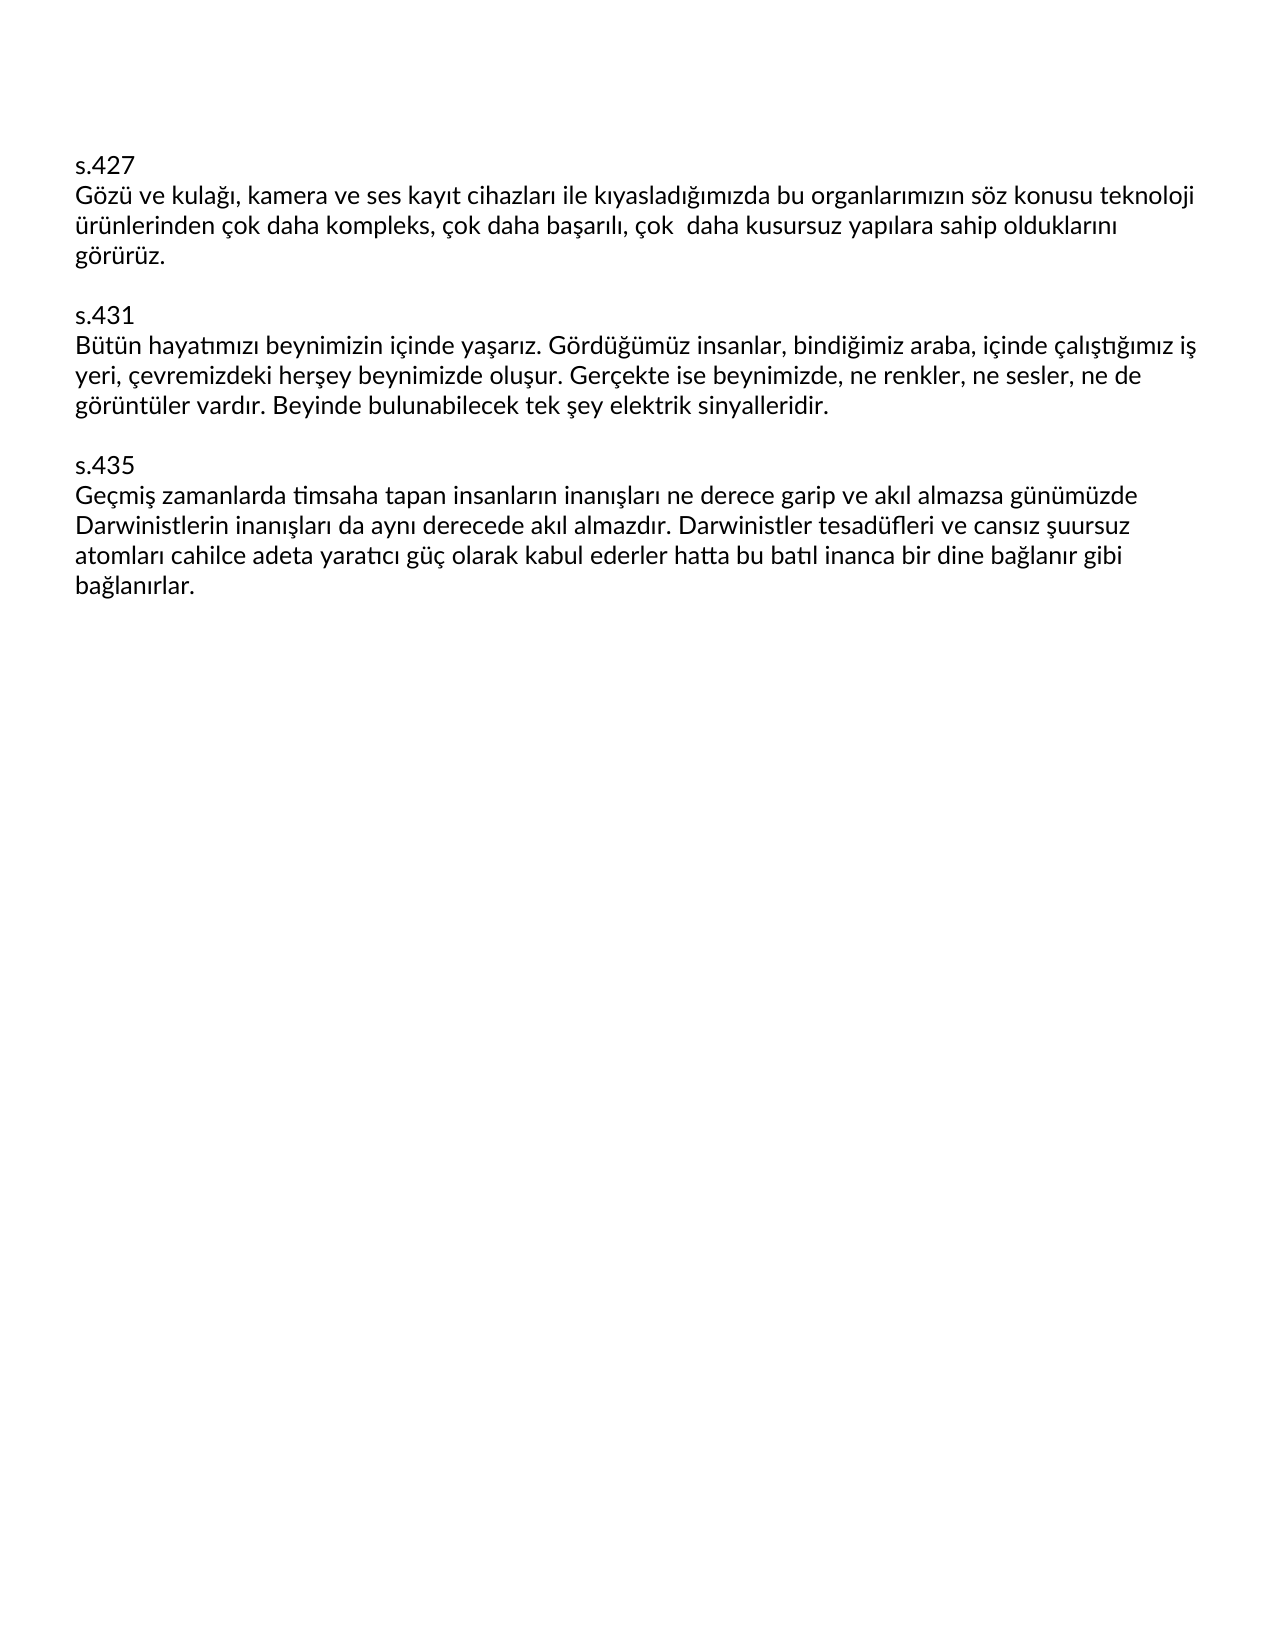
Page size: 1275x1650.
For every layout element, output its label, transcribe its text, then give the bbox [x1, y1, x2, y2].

text Gözü ve kulağı, kamera ve ses kayıt cihazları ile kıyasladığımızda bu organlarımızın söz konusu teknoloji ürünlerinden çok daha kompleks, çok daha başarılı, çok daha kusursuz yapılara sahip olduklarını görürüz. [75, 180, 1200, 270]
text s.427 [75, 150, 1200, 180]
text s.431 [75, 300, 1200, 330]
text s.435 [75, 450, 1200, 480]
text Bütün hayatımızı beynimizin içinde yaşarız. Gördüğümüz insanlar, bindiğimiz araba, içinde çalıştığımız iş yeri, çevremizdeki herşey beynimizde oluşur. Gerçekte ise beynimizde, ne renkler, ne sesler, ne de görüntüler vardır. Beyinde bulunabilecek tek şey elektrik sinyalleridir. [75, 330, 1200, 420]
text Geçmiş zamanlarda timsaha tapan insanların inanışları ne derece garip ve akıl almazsa günümüzde Darwinistlerin inanışları da aynı derecede akıl almazdır. Darwinistler tesadüfleri ve cansız şuursuz atomları cahilce adeta yaratıcı güç olarak kabul ederler hatta bu batıl inanca bir dine bağlanır gibi bağlanırlar. [75, 480, 1200, 600]
